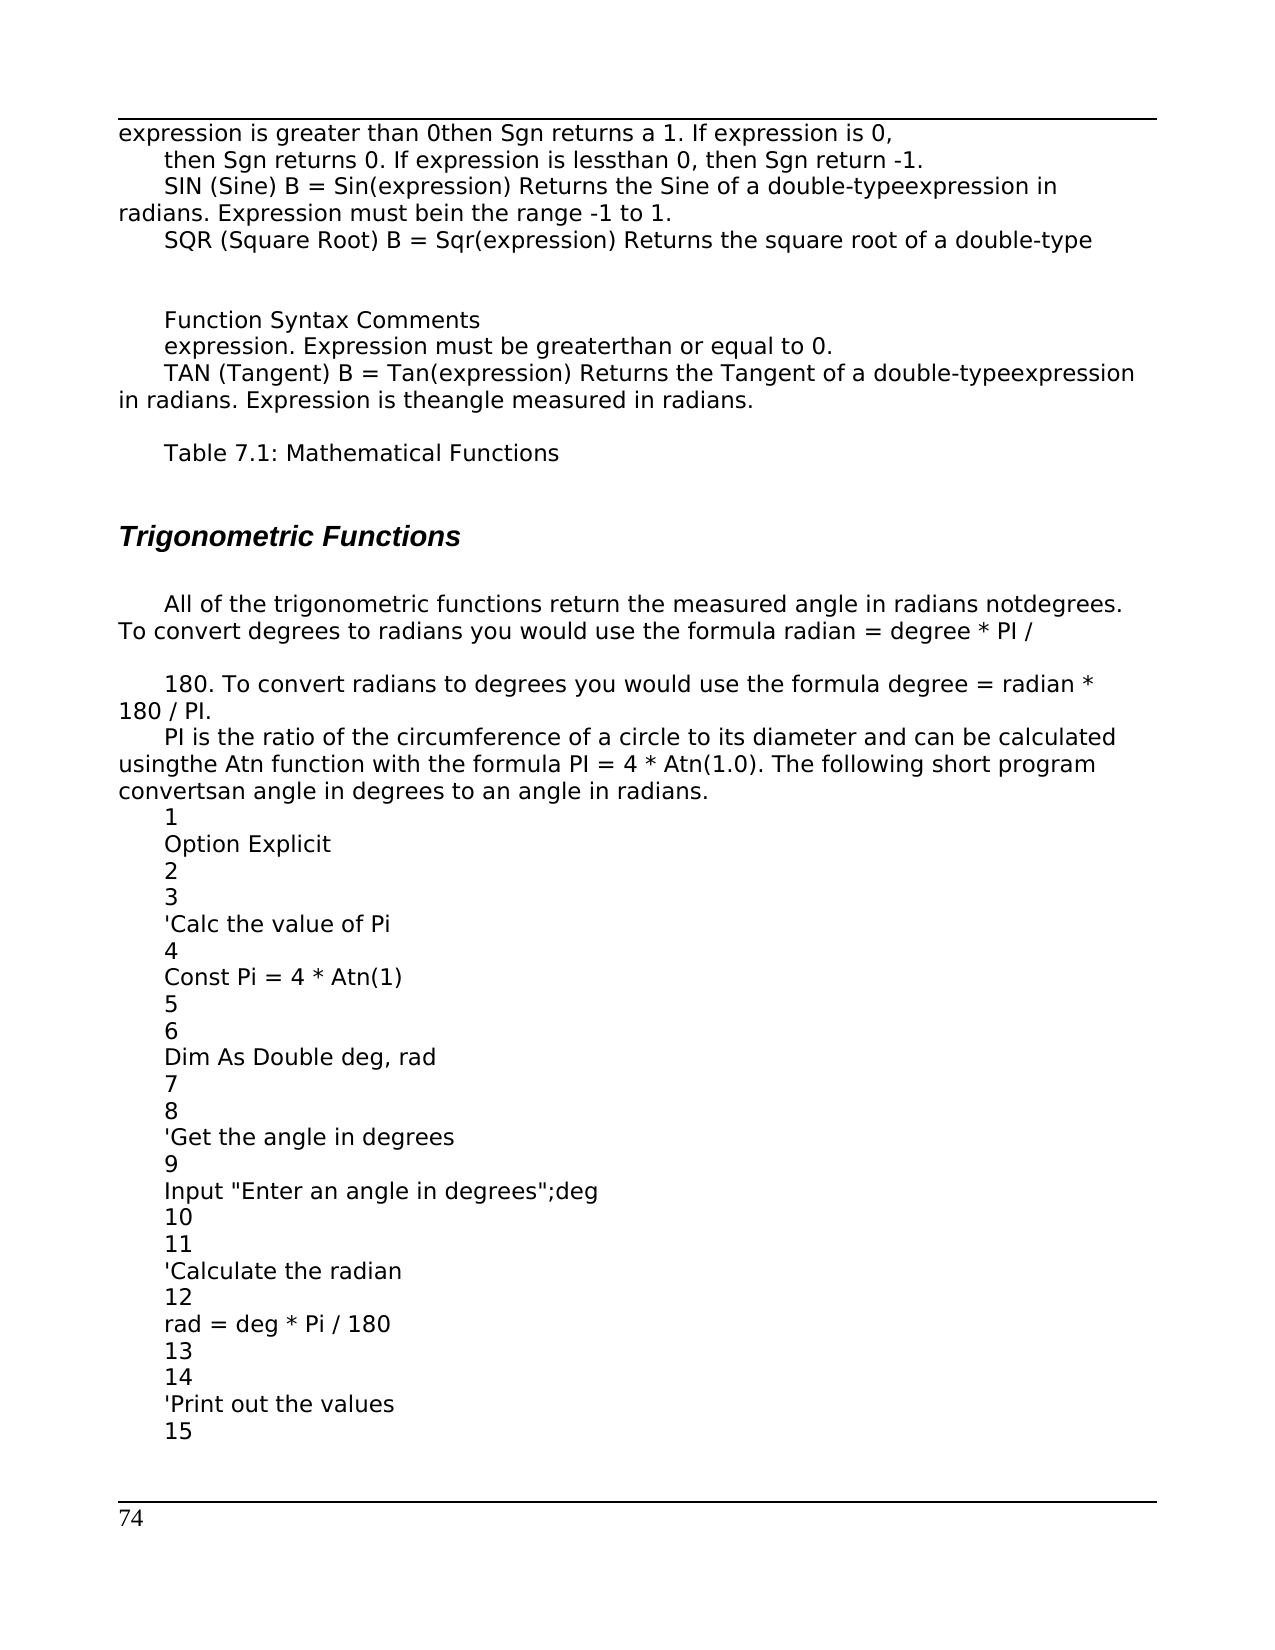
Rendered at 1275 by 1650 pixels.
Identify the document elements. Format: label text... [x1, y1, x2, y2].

text 15 [118, 1418, 1157, 1444]
text 'Get the angle in degrees [118, 1124, 1157, 1151]
text expression is greater than 0then Sgn returns a 1. If expression is 0, [118, 120, 1157, 147]
text 11 [118, 1231, 1157, 1258]
text Option Explicit [118, 831, 1157, 858]
text 7 [118, 1071, 1157, 1098]
text PI is the ratio of the circumference of a circle to its diameter and can be calculated usingthe Atn function with the formula PI = 4 * Atn(1.0). The following short program convertsan angle in degrees to an angle in radians. [118, 724, 1157, 804]
text Table 7.1: Mathematical Functions [118, 440, 1157, 467]
text 5 [118, 991, 1157, 1018]
text rad = deg * Pi / 180 [118, 1311, 1157, 1338]
text Input "Enter an angle in degrees";deg [118, 1178, 1157, 1204]
text 12 [118, 1284, 1157, 1311]
text 8 [118, 1098, 1157, 1124]
text 1 [118, 804, 1157, 831]
text 180. To convert radians to degrees you would use the formula degree = radian * 180 / PI. [118, 671, 1157, 724]
text 6 [118, 1018, 1157, 1044]
text 14 [118, 1364, 1157, 1391]
text SQR (Square Root) B = Sqr(expression) Returns the square root of a double-type [118, 227, 1157, 253]
text 9 [118, 1151, 1157, 1178]
text 13 [118, 1338, 1157, 1364]
text 3 [118, 884, 1157, 911]
text 'Calculate the radian [118, 1258, 1157, 1284]
text 2 [118, 858, 1157, 884]
text 'Print out the values [118, 1391, 1157, 1418]
text TAN (Tangent) B = Tan(expression) Returns the Tangent of a double-typeexpression in radians. Expression is theangle measured in radians. [118, 360, 1157, 413]
text expression. Expression must be greaterthan or equal to 0. [118, 333, 1157, 360]
text Dim As Double deg, rad [118, 1044, 1157, 1071]
text 4 [118, 938, 1157, 964]
text Function Syntax Comments [118, 307, 1157, 333]
text Const Pi = 4 * Atn(1) [118, 964, 1157, 991]
text 'Calc the value of Pi [118, 911, 1157, 938]
text SIN (Sine) B = Sin(expression) Returns the Sine of a double-typeexpression in radians. Expression must bein the range -1 to 1. [118, 173, 1157, 227]
subtitle Trigonometric Functions [118, 518, 1157, 552]
text then Sgn returns 0. If expression is lessthan 0, then Sgn return -1. [118, 147, 1157, 173]
text All of the trigonometric functions return the measured angle in radians notdegrees. To convert degrees to radians you would use the formula radian = degree * PI / [118, 591, 1157, 644]
text 10 [118, 1204, 1157, 1231]
